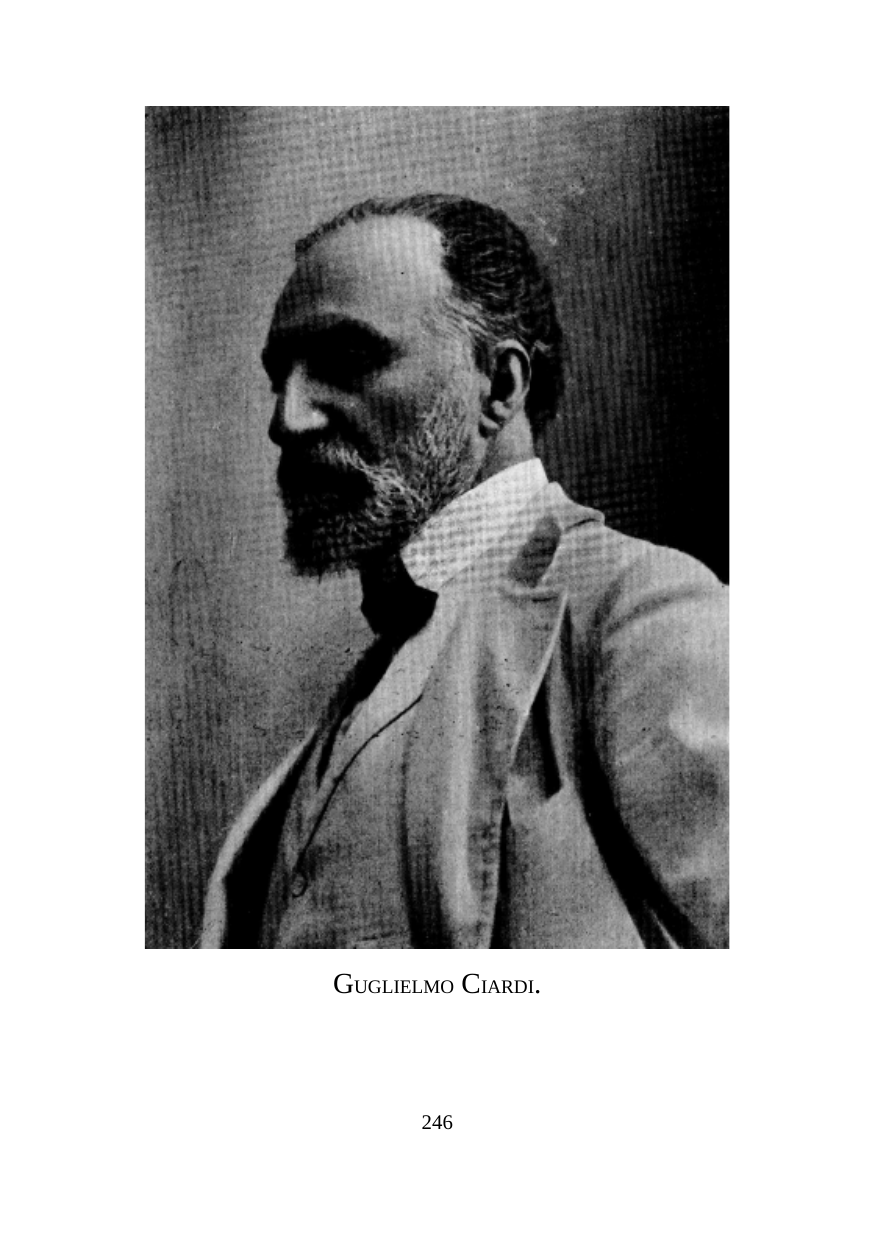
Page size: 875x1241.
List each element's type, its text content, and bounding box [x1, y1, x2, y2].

text Guglielmo Ciardi. [106, 949, 768, 1000]
picture [144, 106, 730, 949]
